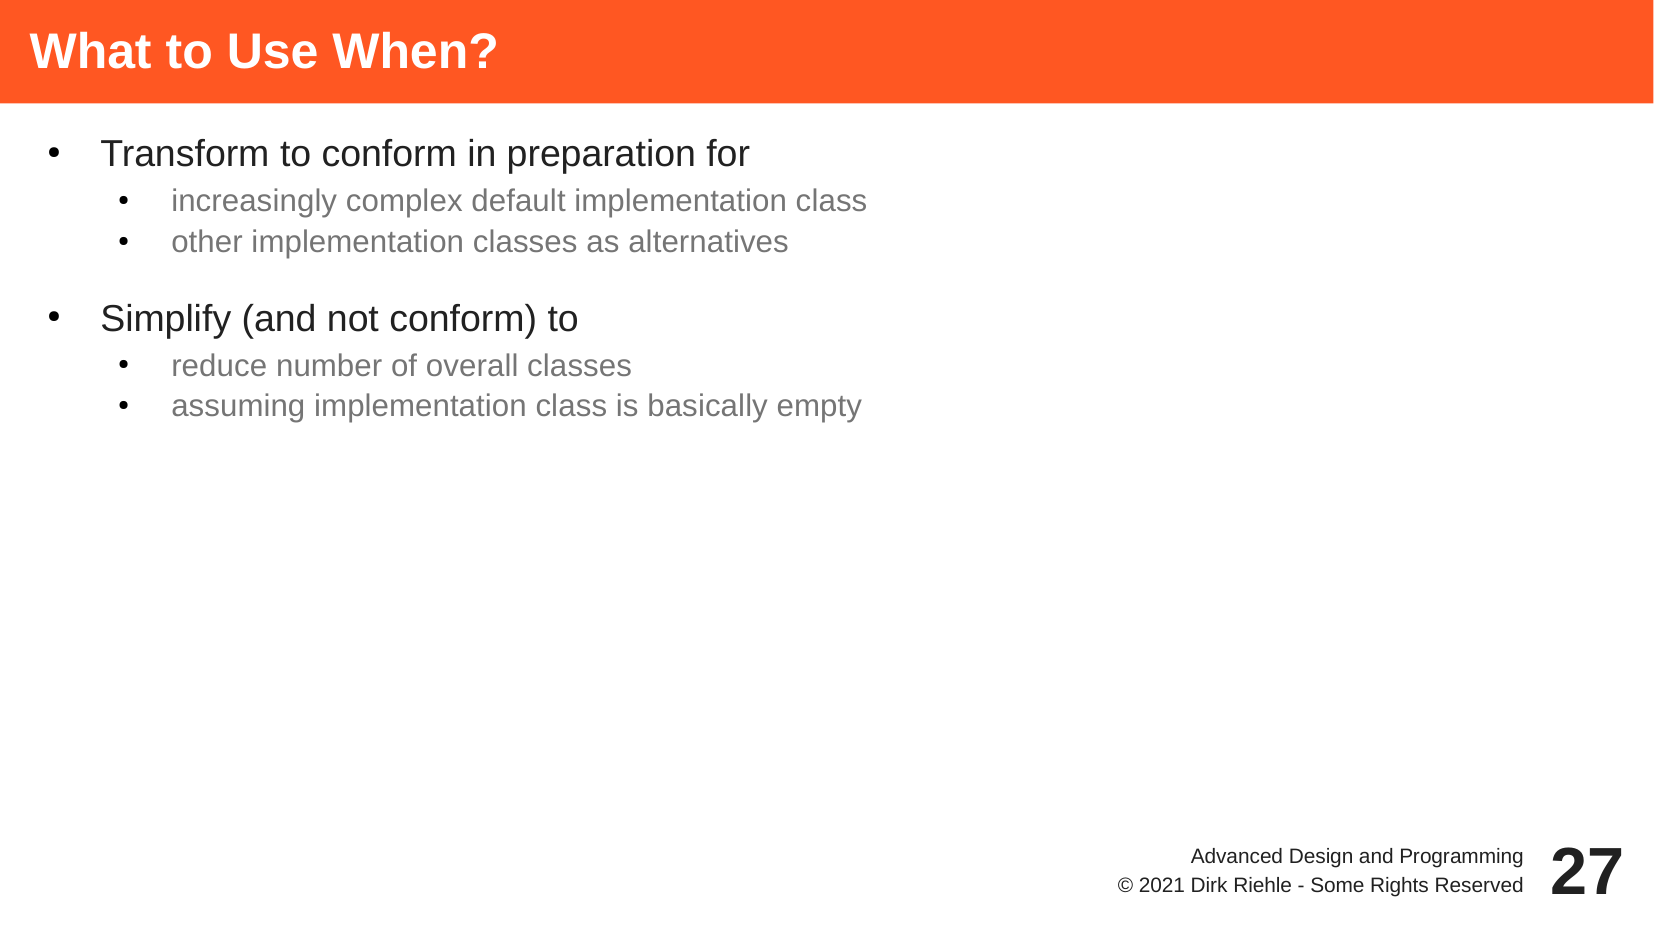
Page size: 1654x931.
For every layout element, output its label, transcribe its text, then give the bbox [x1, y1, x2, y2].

list Transform to conform in preparation for increasingly complex default implementation class other implementation classes as alternatives Simplify (and not conform) to reduce number of overall classes assuming implementation class is basically empty [29, 132, 1625, 813]
title What to Use When? [0, 0, 1654, 104]
